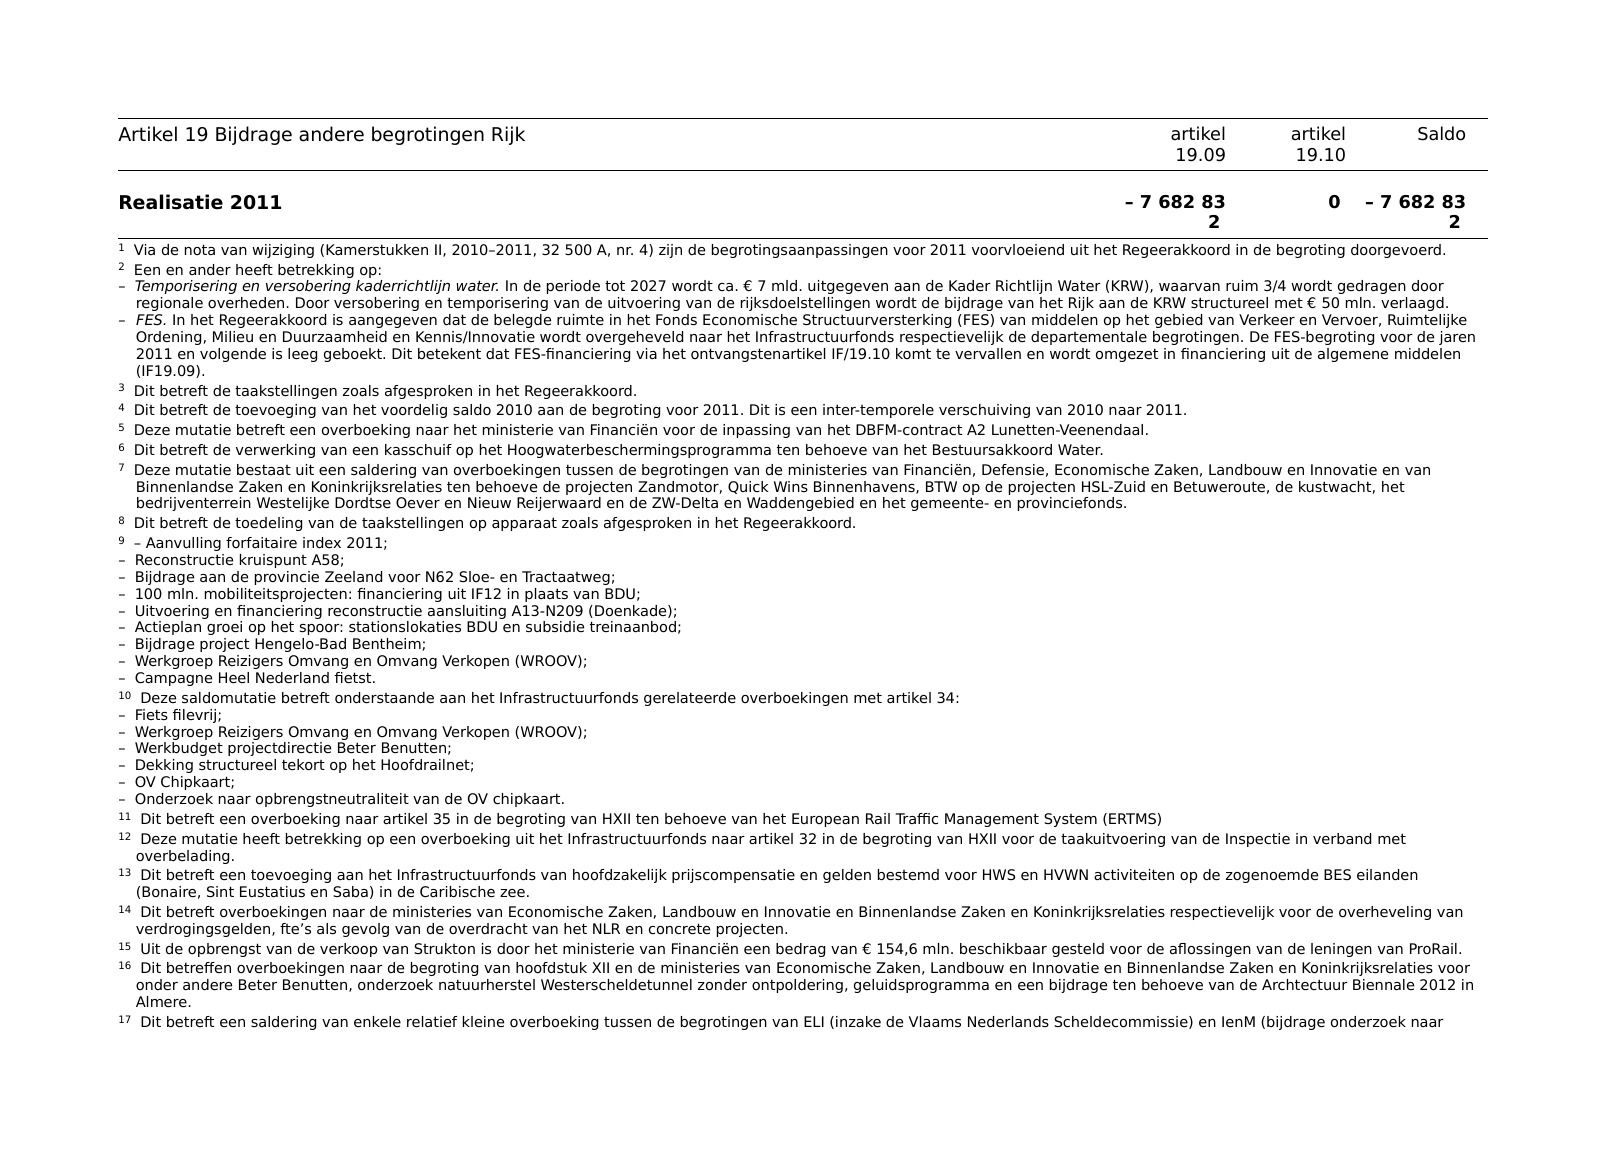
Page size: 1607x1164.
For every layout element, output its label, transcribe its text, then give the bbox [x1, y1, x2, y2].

table_cell [1232, 171, 1352, 192]
table_header [871, 119, 1112, 170]
table_header Saldo [1352, 119, 1472, 170]
table_cell [871, 192, 1112, 238]
table_cell [1352, 171, 1472, 192]
table_cell 1 Via de nota van wijziging (Kamerstukken II, 2010–2011, 32 500 A, nr. 4) zijn de begrotingsaanpassingen voor 2011 voorvloeiend uit het Regeerakkoord in de begroting doorgevoerd. 2 Een en ander heeft betrekking op: – Temporisering en versobering kaderrichtlijn water. In de periode tot 2027 wordt ca. € 7 mld. uitgegeven aan de Kader Richtlijn Water (KRW), waarvan ruim 3/4 wordt gedragen door regionale overheden. Door versobering en temporisering van de uitvoering van de rijksdoelstellingen wordt de bijdrage van het Rijk aan de KRW structureel met € 50 mln. verlaagd. – FES. In het Regeerakkoord is aangegeven dat de belegde ruimte in het Fonds Economische Structuurversterking (FES) van middelen op het gebied van Verkeer en Vervoer, Ruimtelijke Ordening, Milieu en Duurzaamheid en Kennis/Innovatie wordt overgeheveld naar het Infrastructuurfonds respectievelijk de departementale begrotingen. De FES-begroting voor de jaren 2011 en volgende is leeg geboekt. Dit betekent dat FES-financiering via het ontvangstenartikel IF/19.10 komt te vervallen en wordt omgezet in financiering uit de algemene middelen (IF19.09). 3 Dit betreft de taakstellingen zoals afgesproken in het Regeerakkoord. 4 Dit betreft de toevoeging van het voordelig saldo 2010 aan de begroting voor 2011. Dit is een inter-temporele verschuiving van 2010 naar 2011. 5 Deze mutatie betreft een overboeking naar het ministerie van Financiën voor de inpassing van het DBFM-contract A2 Lunetten-Veenendaal. 6 Dit betreft de verwerking van een kasschuif op het Hoogwaterbeschermingsprogramma ten behoeve van het Bestuursakkoord Water. 7 Deze mutatie bestaat uit een saldering van overboekingen tussen de begrotingen van de ministeries van Financiën, Defensie, Economische Zaken, Landbouw en Innovatie en van Binnenlandse Zaken en Koninkrijksrelaties ten behoeve de projecten Zandmotor, Quick Wins Binnenhavens, BTW op de projecten HSL-Zuid en Betuweroute, de kustwacht, het bedrijventerrein Westelijke Dordtse Oever en Nieuw Reijerwaard en de ZW-Delta en Waddengebied en het gemeente- en provinciefonds. 8 Dit betreft de toedeling van de taakstellingen op apparaat zoals afgesproken in het Regeerakkoord. 9 – Aanvulling forfaitaire index 2011; – Reconstructie kruispunt A58; – Bijdrage aan de provincie Zeeland voor N62 Sloe- en Tractaatweg; – 100 mln. mobiliteitsprojecten: financiering uit IF12 in plaats van BDU; – Uitvoering en financiering reconstructie aansluiting A13-N209 (Doenkade); – Actieplan groei op het spoor: stationslokaties BDU en subsidie treinaanbod; – Bijdrage project Hengelo-Bad Bentheim; – Werkgroep Reizigers Omvang en Omvang Verkopen (WROOV); – Campagne Heel Nederland fietst. 10 Deze saldomutatie betreft onderstaande aan het Infrastructuurfonds gerelateerde overboekingen met artikel 34: – Fiets filevrij; – Werkgroep Reizigers Omvang en Omvang Verkopen (WROOV); – Werkbudget projectdirectie Beter Benutten; – Dekking structureel tekort op het Hoofdrailnet; – OV Chipkaart; – Onderzoek naar opbrengstneutraliteit van de OV chipkaart. 11 Dit betreft een overboeking naar artikel 35 in de begroting van HXII ten behoeve van het European Rail Traffic Management System (ERTMS) 12 Deze mutatie heeft betrekking op een overboeking uit het Infrastructuurfonds naar artikel 32 in de begroting van HXII voor de taakuitvoering van de Inspectie in verband met overbelading. 13 Dit betreft een toevoeging aan het Infrastructuurfonds van hoofdzakelijk prijscompensatie en gelden bestemd voor HWS en HVWN activiteiten op de zogenoemde BES eilanden (Bonaire, Sint Eustatius en Saba) in de Caribische zee. 14 Dit betreft overboekingen naar de ministeries van Economische Zaken, Landbouw en Innovatie en Binnenlandse Zaken en Koninkrijksrelaties respectievelijk voor de overheveling van verdrogingsgelden, fte’s als gevolg van de overdracht van het NLR en concrete projecten. 15 Uit de opbrengst van de verkoop van Strukton is door het ministerie van Financiën een bedrag van € 154,6 mln. beschikbaar gesteld voor de aflossingen van de leningen van ProRail. 16 Dit betreffen overboekingen naar de begroting van hoofdstuk XII en de ministeries van Economische Zaken, Landbouw en Innovatie en Binnenlandse Zaken en Koninkrijksrelaties voor onder andere Beter Benutten, onderzoek natuurherstel Westerscheldetunnel zonder ontpoldering, geluidsprogramma en een bijdrage ten behoeve van de Archtectuur Biennale 2012 in Almere. 17 Dit betreft een saldering van enkele relatief kleine overboeking tussen de begrotingen van ELI (inzake de Vlaams Nederlands Scheldecommissie) en IenM (bijdrage onderzoek naar [118, 239, 1488, 1031]
table_cell – 7 682 832 [1352, 192, 1472, 238]
table_cell [118, 171, 871, 192]
table_cell [1472, 192, 1488, 238]
table_cell Realisatie 2011 [118, 192, 871, 238]
table_header Artikel 19 Bijdrage andere begrotingen Rijk [118, 119, 871, 170]
table_header [1472, 119, 1488, 170]
table_cell [871, 171, 1112, 192]
table_header artikel 19.09 [1112, 119, 1232, 170]
table_cell [1472, 171, 1488, 192]
table_cell [1112, 171, 1232, 192]
table_header artikel 19.10 [1232, 119, 1352, 170]
table_cell – 7 682 832 [1112, 192, 1232, 238]
table_cell 0 [1232, 192, 1352, 238]
